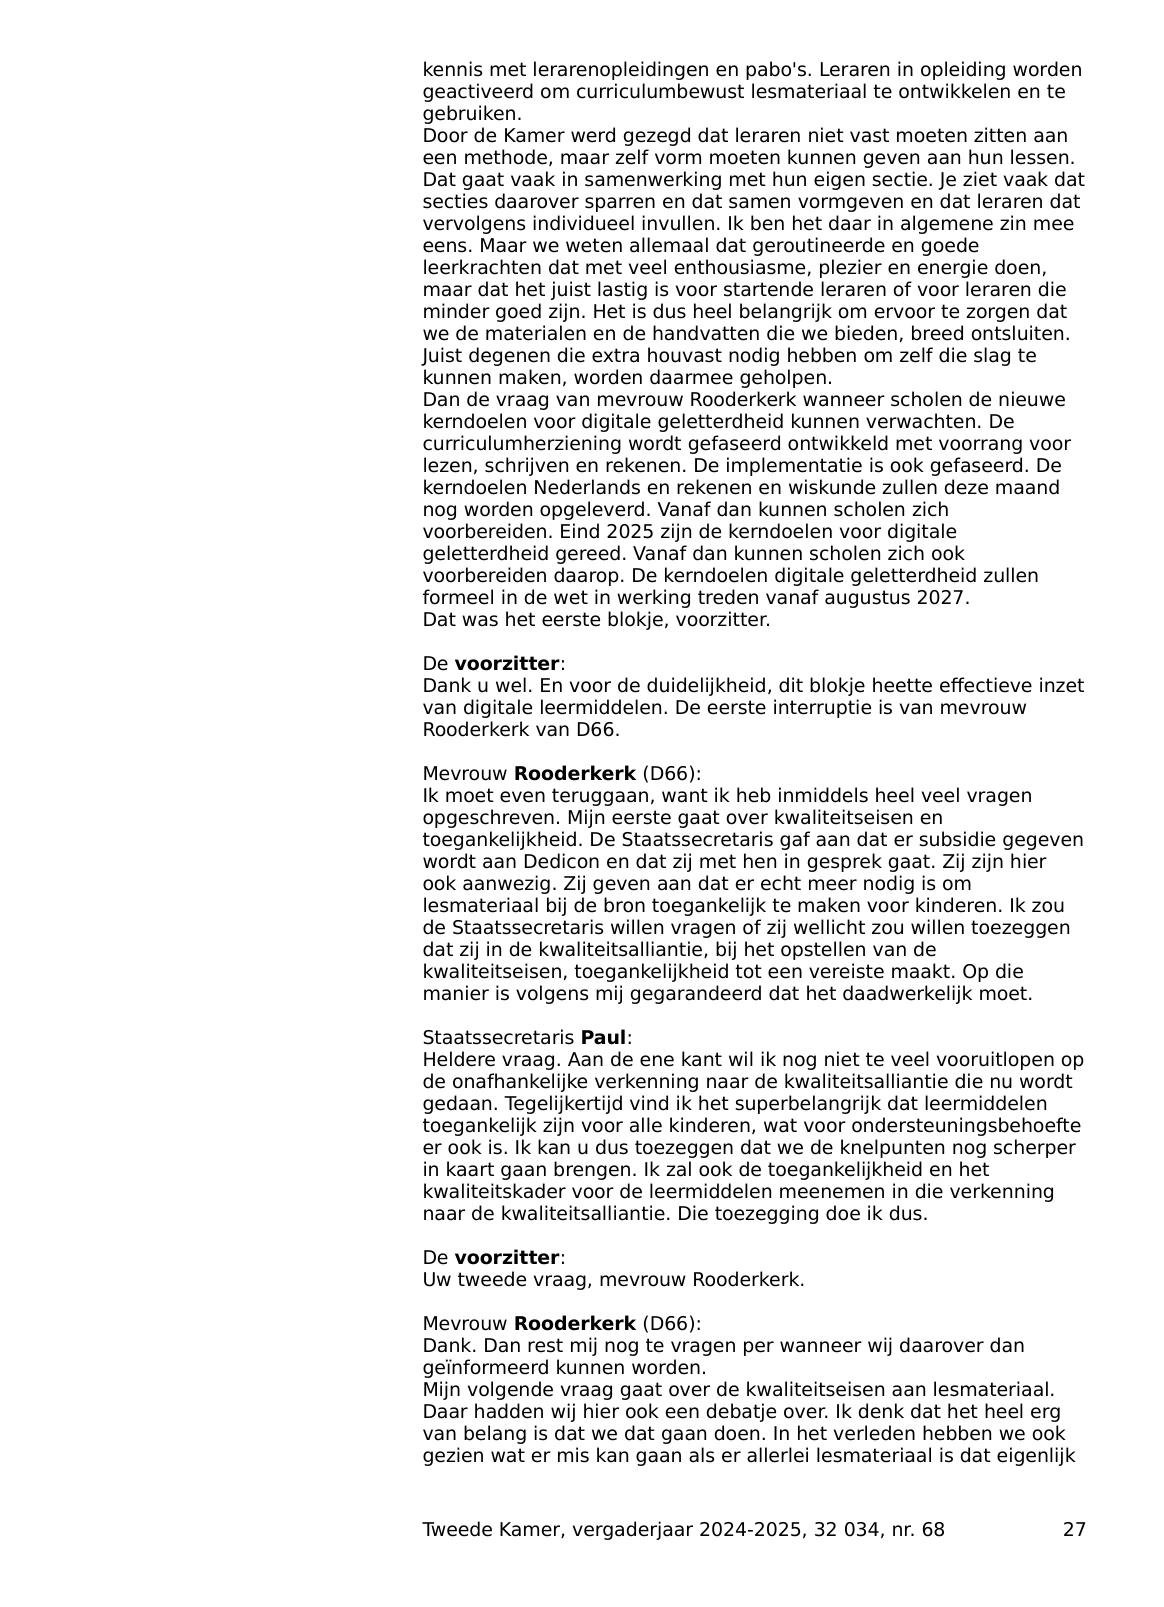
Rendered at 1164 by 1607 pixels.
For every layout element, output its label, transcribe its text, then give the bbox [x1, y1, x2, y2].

text Uw tweede vraag, mevrouw Rooderkerk. [422, 1269, 1087, 1291]
text kennis met lerarenopleidingen en pabo's. Leraren in opleiding worden geactiveerd om curriculumbewust lesmateriaal te ontwikkelen en te gebruiken. [422, 59, 1087, 125]
text Mevrouw Rooderkerk (D66): [422, 1313, 1087, 1335]
text De voorzitter: [422, 653, 1087, 675]
text Dat was het eerste blokje, voorzitter. [422, 608, 1087, 631]
text De voorzitter: [422, 1247, 1087, 1269]
text Mijn volgende vraag gaat over de kwaliteitseisen aan lesmateriaal. Daar hadden wij hier ook een debatje over. Ik denk dat het heel erg van belang is dat we dat gaan doen. In het verleden hebben we ook gezien wat er mis kan gaan als er allerlei lesmateriaal is dat eigenlijk [422, 1379, 1087, 1467]
text Dank u wel. En voor de duidelijkheid, dit blokje heette effectieve inzet van digitale leermiddelen. De eerste interruptie is van mevrouw Rooderkerk van D66. [422, 675, 1087, 741]
text Staatssecretaris Paul: [422, 1027, 1087, 1049]
text Dan de vraag van mevrouw Rooderkerk wanneer scholen de nieuwe kerndoelen voor digitale geletterdheid kunnen verwachten. De curriculumherziening wordt gefaseerd ontwikkeld met voorrang voor lezen, schrijven en rekenen. De implementatie is ook gefaseerd. De kerndoelen Nederlands en rekenen en wiskunde zullen deze maand nog worden opgeleverd. Vanaf dan kunnen scholen zich voorbereiden. Eind 2025 zijn de kerndoelen voor digitale geletterdheid gereed. Vanaf dan kunnen scholen zich ook voorbereiden daarop. De kerndoelen digitale geletterdheid zullen formeel in de wet in werking treden vanaf augustus 2027. [422, 389, 1087, 608]
text Dank. Dan rest mij nog te vragen per wanneer wij daarover dan geïnformeerd kunnen worden. [422, 1335, 1087, 1379]
text Ik moet even teruggaan, want ik heb inmiddels heel veel vragen opgeschreven. Mijn eerste gaat over kwaliteitseisen en toegankelijkheid. De Staatssecretaris gaf aan dat er subsidie gegeven wordt aan Dedicon en dat zij met hen in gesprek gaat. Zij zijn hier ook aanwezig. Zij geven aan dat er echt meer nodig is om lesmateriaal bij de bron toegankelijk te maken voor kinderen. Ik zou de Staatssecretaris willen vragen of zij wellicht zou willen toezeggen dat zij in de kwaliteitsalliantie, bij het opstellen van de kwaliteitseisen, toegankelijkheid tot een vereiste maakt. Op die manier is volgens mij gegarandeerd dat het daadwerkelijk moet. [422, 785, 1087, 1004]
text Door de Kamer werd gezegd dat leraren niet vast moeten zitten aan een methode, maar zelf vorm moeten kunnen geven aan hun lessen. Dat gaat vaak in samenwerking met hun eigen sectie. Je ziet vaak dat secties daarover sparren en dat samen vormgeven en dat leraren dat vervolgens individueel invullen. Ik ben het daar in algemene zin mee eens. Maar we weten allemaal dat geroutineerde en goede leerkrachten dat met veel enthousiasme, plezier en energie doen, maar dat het juist lastig is voor startende leraren of voor leraren die minder goed zijn. Het is dus heel belangrijk om ervoor te zorgen dat we de materialen en de handvatten die we bieden, breed ontsluiten. Juist degenen die extra houvast nodig hebben om zelf die slag te kunnen maken, worden daarmee geholpen. [422, 125, 1087, 389]
text Heldere vraag. Aan de ene kant wil ik nog niet te veel vooruitlopen op de onafhankelijke verkenning naar de kwaliteitsalliantie die nu wordt gedaan. Tegelijkertijd vind ik het superbelangrijk dat leermiddelen toegankelijk zijn voor alle kinderen, wat voor ondersteuningsbehoefte er ook is. Ik kan u dus toezeggen dat we de knelpunten nog scherper in kaart gaan brengen. Ik zal ook de toegankelijkheid en het kwaliteitskader voor de leermiddelen meenemen in die verkenning naar de kwaliteitsalliantie. Die toezegging doe ik dus. [422, 1049, 1087, 1224]
text Mevrouw Rooderkerk (D66): [422, 763, 1087, 785]
